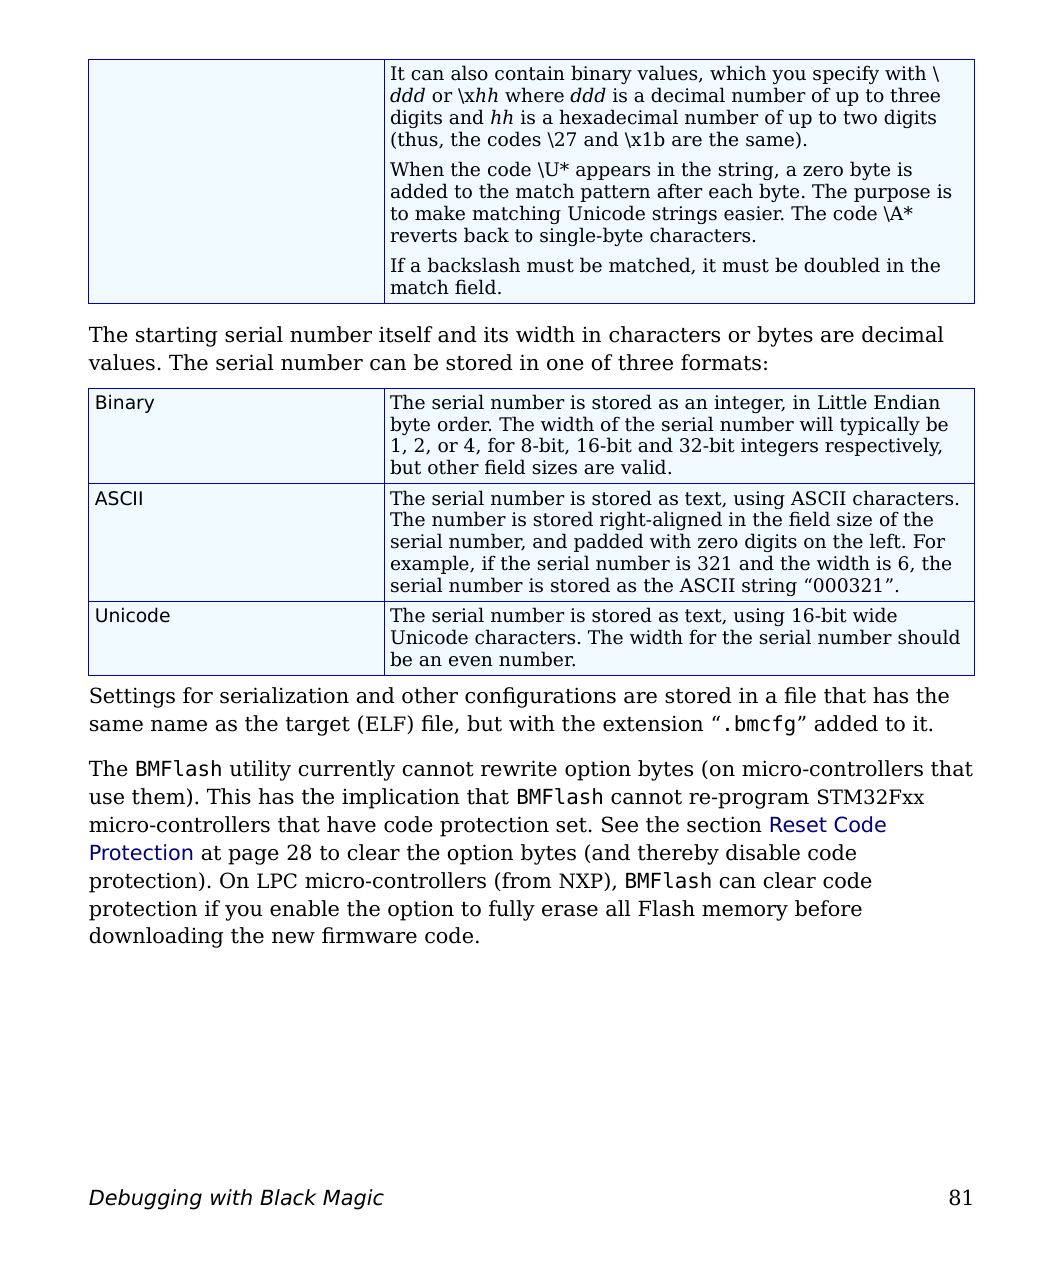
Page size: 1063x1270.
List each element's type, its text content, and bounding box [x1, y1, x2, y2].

table_cell Unicode [89, 602, 384, 675]
table_cell The serial number is stored as text, using 16-bit wide Unicode characters. The width for the serial number should be an even number. [385, 602, 974, 675]
table_cell ASCII [89, 484, 384, 601]
text The starting serial number itself and its width in characters or bytes are decimal values. The serial number can be stored in one of three formats: [88, 323, 974, 375]
table_header The serial number is stored as an integer, in Little Endian byte order. The width of the serial number will typically be 1, 2, or 4, for 8-bit, 16-bit and 32-bit integers respectively, but other field sizes are valid. [385, 389, 974, 483]
table_header Binary [89, 389, 384, 483]
table_cell [89, 60, 384, 303]
text Settings for serialization and other configurations are stored in a file that has the same name as the target (ELF) file, but with the extension “.bmcfg” added to it. [88, 684, 974, 736]
table_cell The serial number is stored as text, using ASCII characters. The number is stored right-aligned in the field size of the serial number, and padded with zero digits on the left. For example, if the serial number is 321 and the width is 6, the serial number is stored as the ASCII string “000321”. [385, 484, 974, 601]
text The BMFlash utility currently cannot rewrite option bytes (on micro-controllers that use them). This has the implication that BMFlash cannot re-program STM32Fxx micro-controllers that have code protection set. See the section Reset Code Protection at page 28 to clear the option bytes (and thereby disable code protection). On LPC micro-controllers (from NXP), BMFlash can clear code protection if you enable the option to fully erase all Flash memory before downloading the new firmware code. [88, 757, 974, 949]
table_cell It can also contain binary values, which you specify with \ddd or \xhh where ddd is a decimal number of up to three digits and hh is a hexadecimal number of up to two digits (thus, the codes \27 and \x1b are the same). When the code \U* appears in the string, a zero byte is added to the match pattern after each byte. The purpose is to make matching Unicode strings easier. The code \A* reverts back to single-byte characters. If a backslash must be matched, it must be doubled in the match field. [385, 60, 974, 303]
